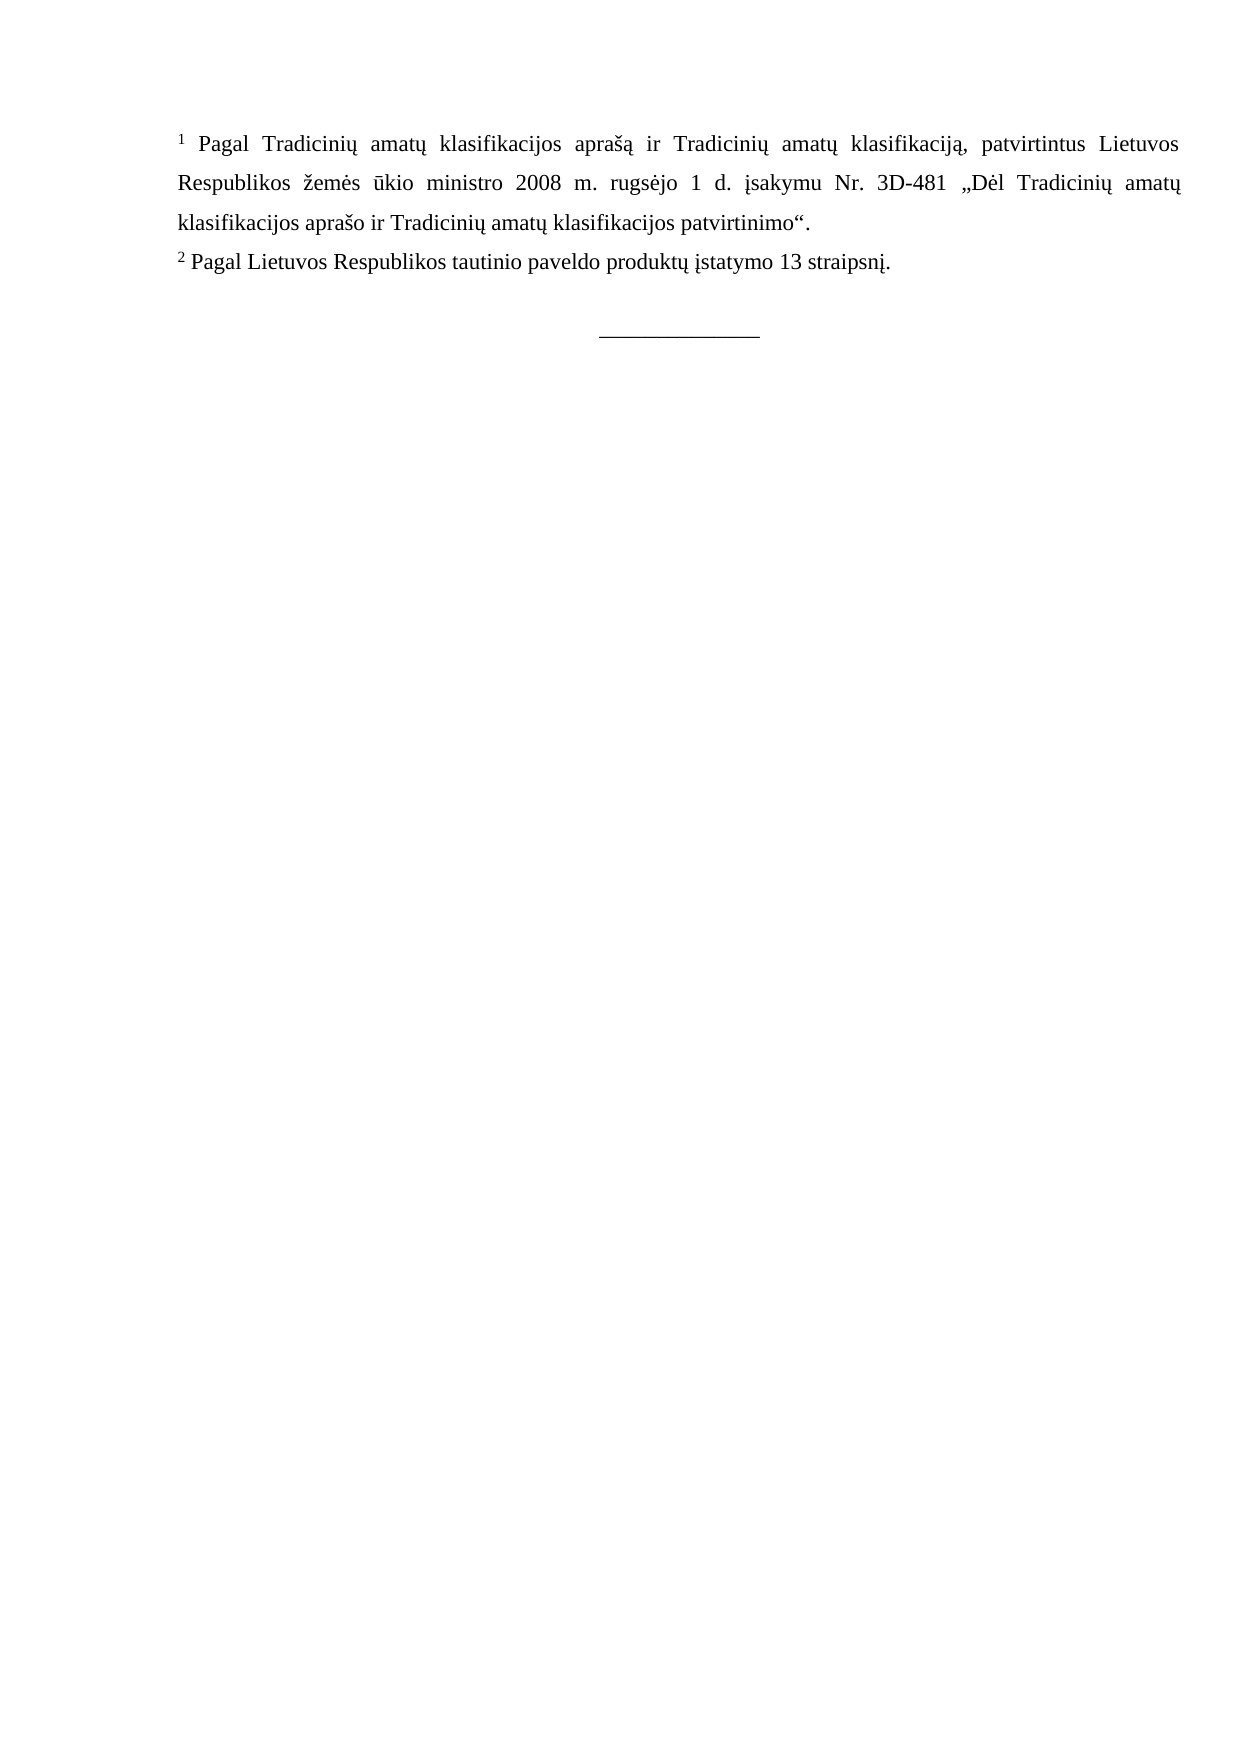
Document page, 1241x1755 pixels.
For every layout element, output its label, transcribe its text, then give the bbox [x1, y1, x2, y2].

text ______________ [177, 314, 1181, 341]
text 2 Pagal Lietuvos Respublikоs tautinio paveldo produktų įstatymo 13 straipsnį. [177, 248, 1181, 275]
text 1 Pagal Tradicinių amatų klasifikacijos aprašą ir Tradicinių amatų klasifikaciją, patvirtintus Lietuvos Respublikоs žemės ūkio ministro 2008 m. rugsėjo 1 d. įsakymu Nr. 3D-481 „Dėl Tradicinių amatų klasifikacijos aprašo ir Tradicinių amatų klasifikacijos patvirtinimo“. [177, 130, 1181, 235]
